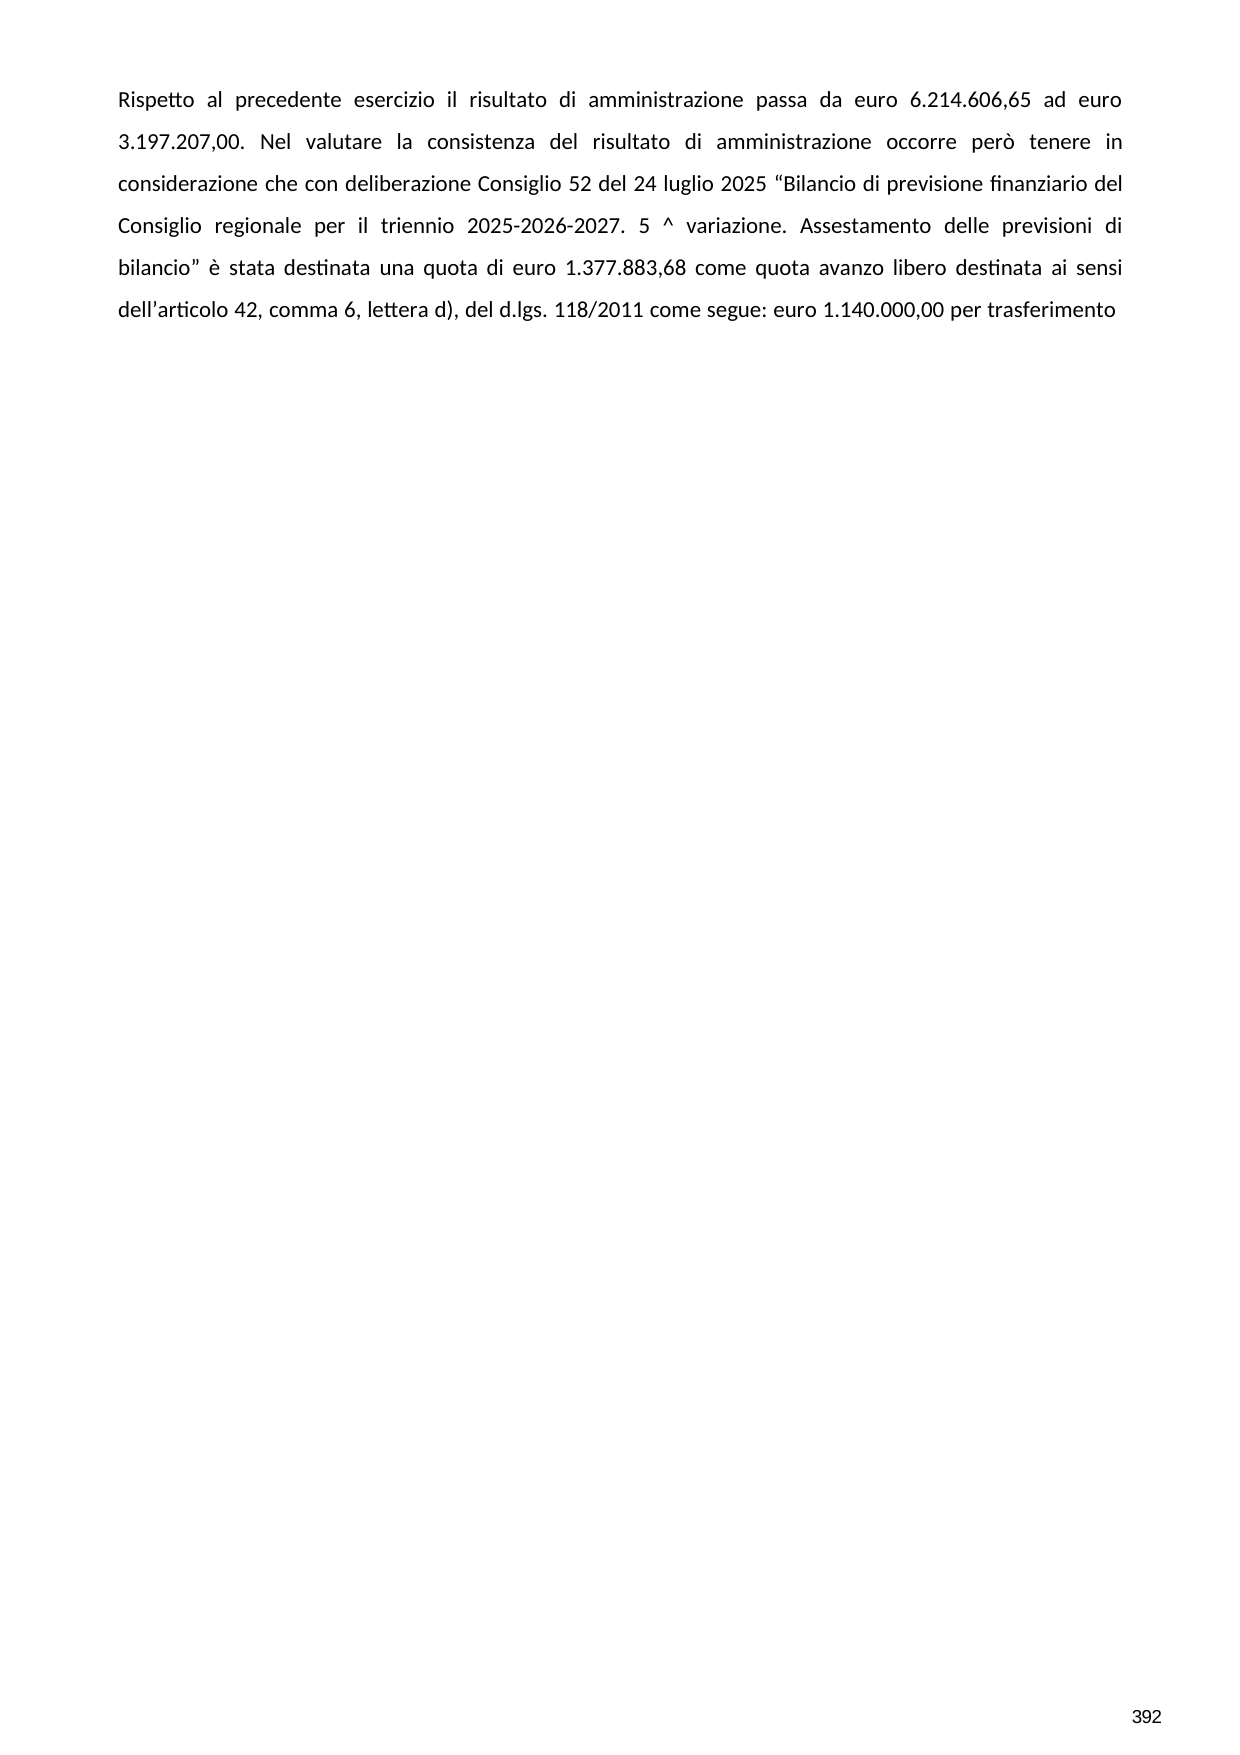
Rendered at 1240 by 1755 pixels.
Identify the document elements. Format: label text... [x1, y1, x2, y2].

text Rispetto al precedente esercizio il risultato di amministrazione passa da euro 6.214.606,65 ad euro 3.197.207,00. Nel valutare la consistenza del risultato di amministrazione occorre però tenere in considerazione che con deliberazione Consiglio 52 del 24 luglio 2025 “Bilancio di previsione finanziario del Consiglio regionale per il triennio 2025-2026-2027. 5 ^ variazione. Assestamento delle previsioni di bilancio” è stata destinata una quota di euro 1.377.883,68 come quota avanzo libero destinata ai sensi dell’articolo 42, comma 6, lettera d), del d.lgs. 118/2011 come segue: euro 1.140.000,00 per trasferimento [118, 85, 1123, 323]
